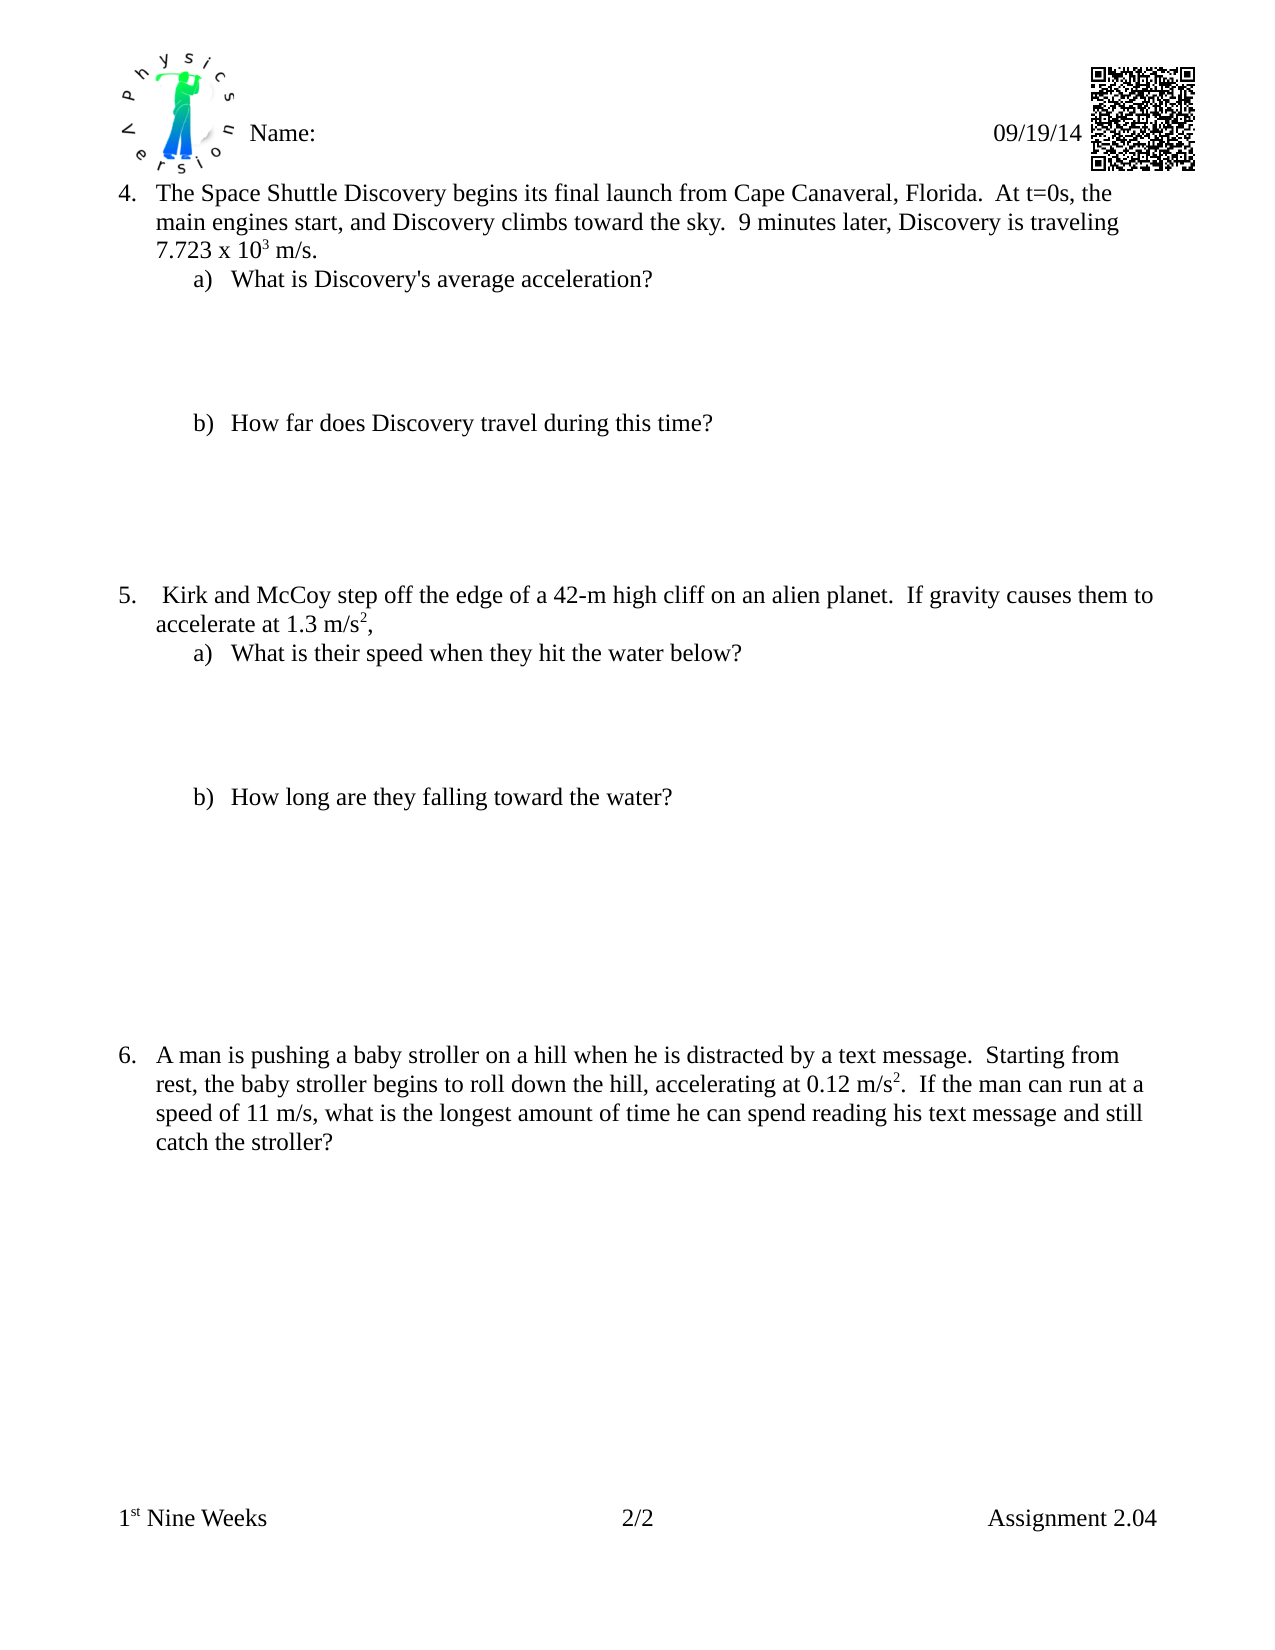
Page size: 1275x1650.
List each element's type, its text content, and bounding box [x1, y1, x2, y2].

picture [1082, 58, 1203, 179]
picture [121, 53, 235, 174]
list How long are they falling toward the water? [193, 782, 1157, 811]
list A man is pushing a baby stroller on a hill when he is distracted by a text message. Starting from rest, the baby stroller begins to roll down the hill, accelerating at 0.12 m/s2. If the man can run at a speed of 11 m/s, what is the longest amount of time he can spend reading his text message and still catch the stroller? [118, 1041, 1157, 1156]
list What is Discovery's average acceleration? [193, 264, 1157, 293]
list How far does Discovery travel during this time? [193, 408, 1157, 437]
list What is their speed when they hit the water below? [193, 638, 1157, 667]
list Kirk and McCoy step off the edge of a 42-m high cliff on an alien planet. If gravity causes them to accelerate at 1.3 m/s2, [118, 581, 1157, 638]
list The Space Shuttle Discovery begins its final launch from Cape Canaveral, Florida. At t=0s, the main engines start, and Discovery climbs toward the sky. 9 minutes later, Discovery is traveling 7.723 x 103 m/s. [118, 176, 1157, 264]
